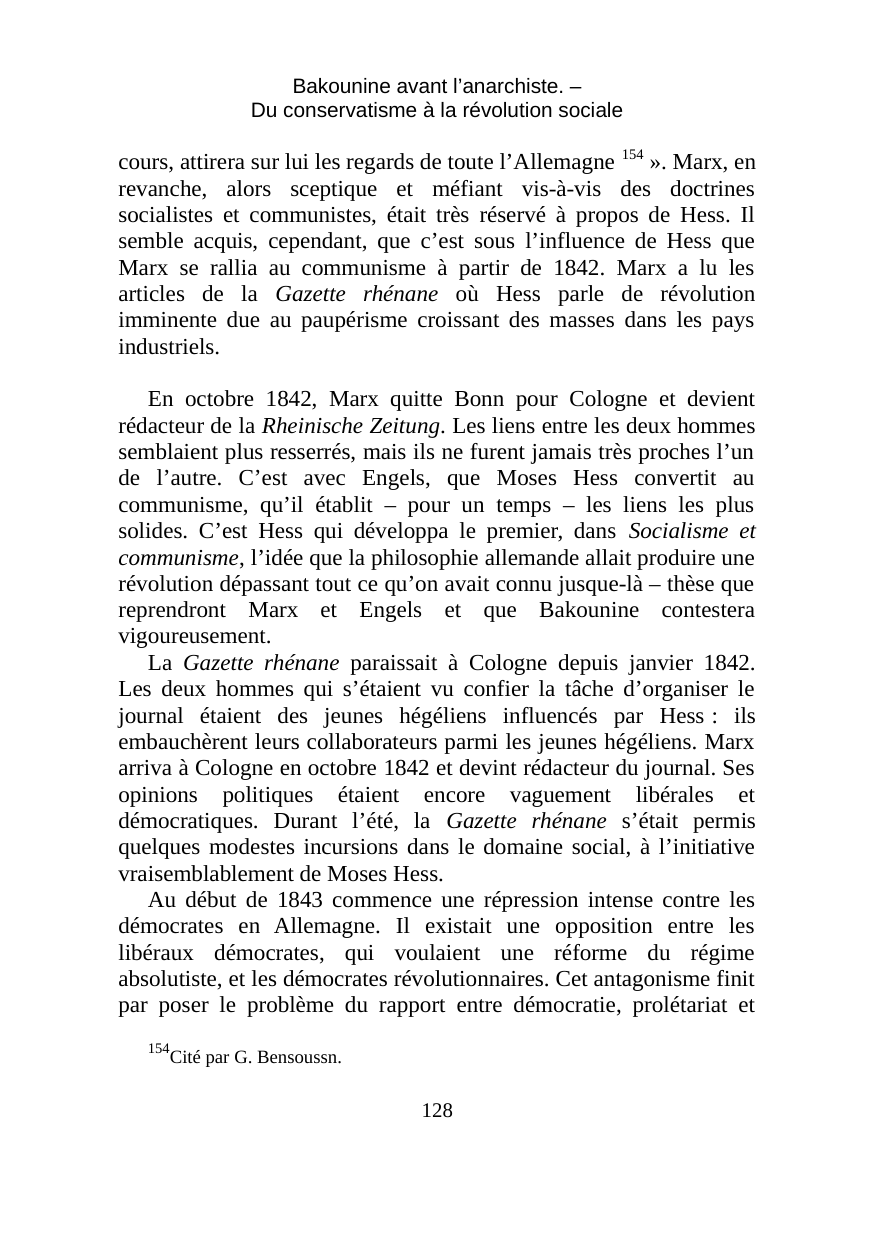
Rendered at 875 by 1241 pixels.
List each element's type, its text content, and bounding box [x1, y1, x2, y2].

text cours, attirera sur lui les regards de toute l’Allemagne ». Marx, en revanche, alors sceptique et méfiant vis-à-vis des doctrines socialistes et communistes, était très réservé à propos de Hess. Il semble acquis, cependant, que c’est sous l’influence de Hess que Marx se rallia au communisme à partir de 1842. Marx a lu les articles de la Gazette rhénane où Hess parle de révolution imminente due au paupérisme croissant des masses dans les pays industriels. [118, 146, 756, 359]
text Au début de 1843 commence une répression intense contre les démocrates en Allemagne. Il existait une opposition entre les libéraux démocrates, qui voulaient une réforme du régime absolutiste, et les démocrates révolutionnaires. Cet antagonisme finit par poser le problème du rapport entre démocratie, prolétariat et [118, 886, 756, 1018]
text En octobre 1842, Marx quitte Bonn pour Cologne et devient rédacteur de la Rheinische Zeitung. Les liens entre les deux hommes semblaient plus resserrés, mais ils ne furent jamais très proches l’un de l’autre. C’est avec Engels, que Moses Hess convertit au communisme, qu’il établit – pour un temps – les liens les plus solides. C’est Hess qui développa le premier, dans Socialisme et communisme, l’idée que la philosophie allemande allait produire une révolution dépassant tout ce qu’on avait connu jusque-là – thèse que reprendront Marx et Engels et que Bakounine contestera vigoureusement. [118, 385, 756, 649]
text Cité par G. Bensoussn. [118, 1040, 756, 1068]
text La Gazette rhénane paraissait à Cologne depuis janvier 1842. Les deux hommes qui s’étaient vu confier la tâche d’organiser le journal étaient des jeunes hégéliens influencés par Hess : ils embauchèrent leurs collaborateurs parmi les jeunes hégéliens. Marx arriva à Cologne en octobre 1842 et devint rédacteur du journal. Ses opinions politiques étaient encore vaguement libérales et démocratiques. Durant l’été, la Gazette rhénane s’était permis quelques modestes incursions dans le domaine social, à l’initiative vraisemblablement de Moses Hess. [118, 649, 756, 886]
